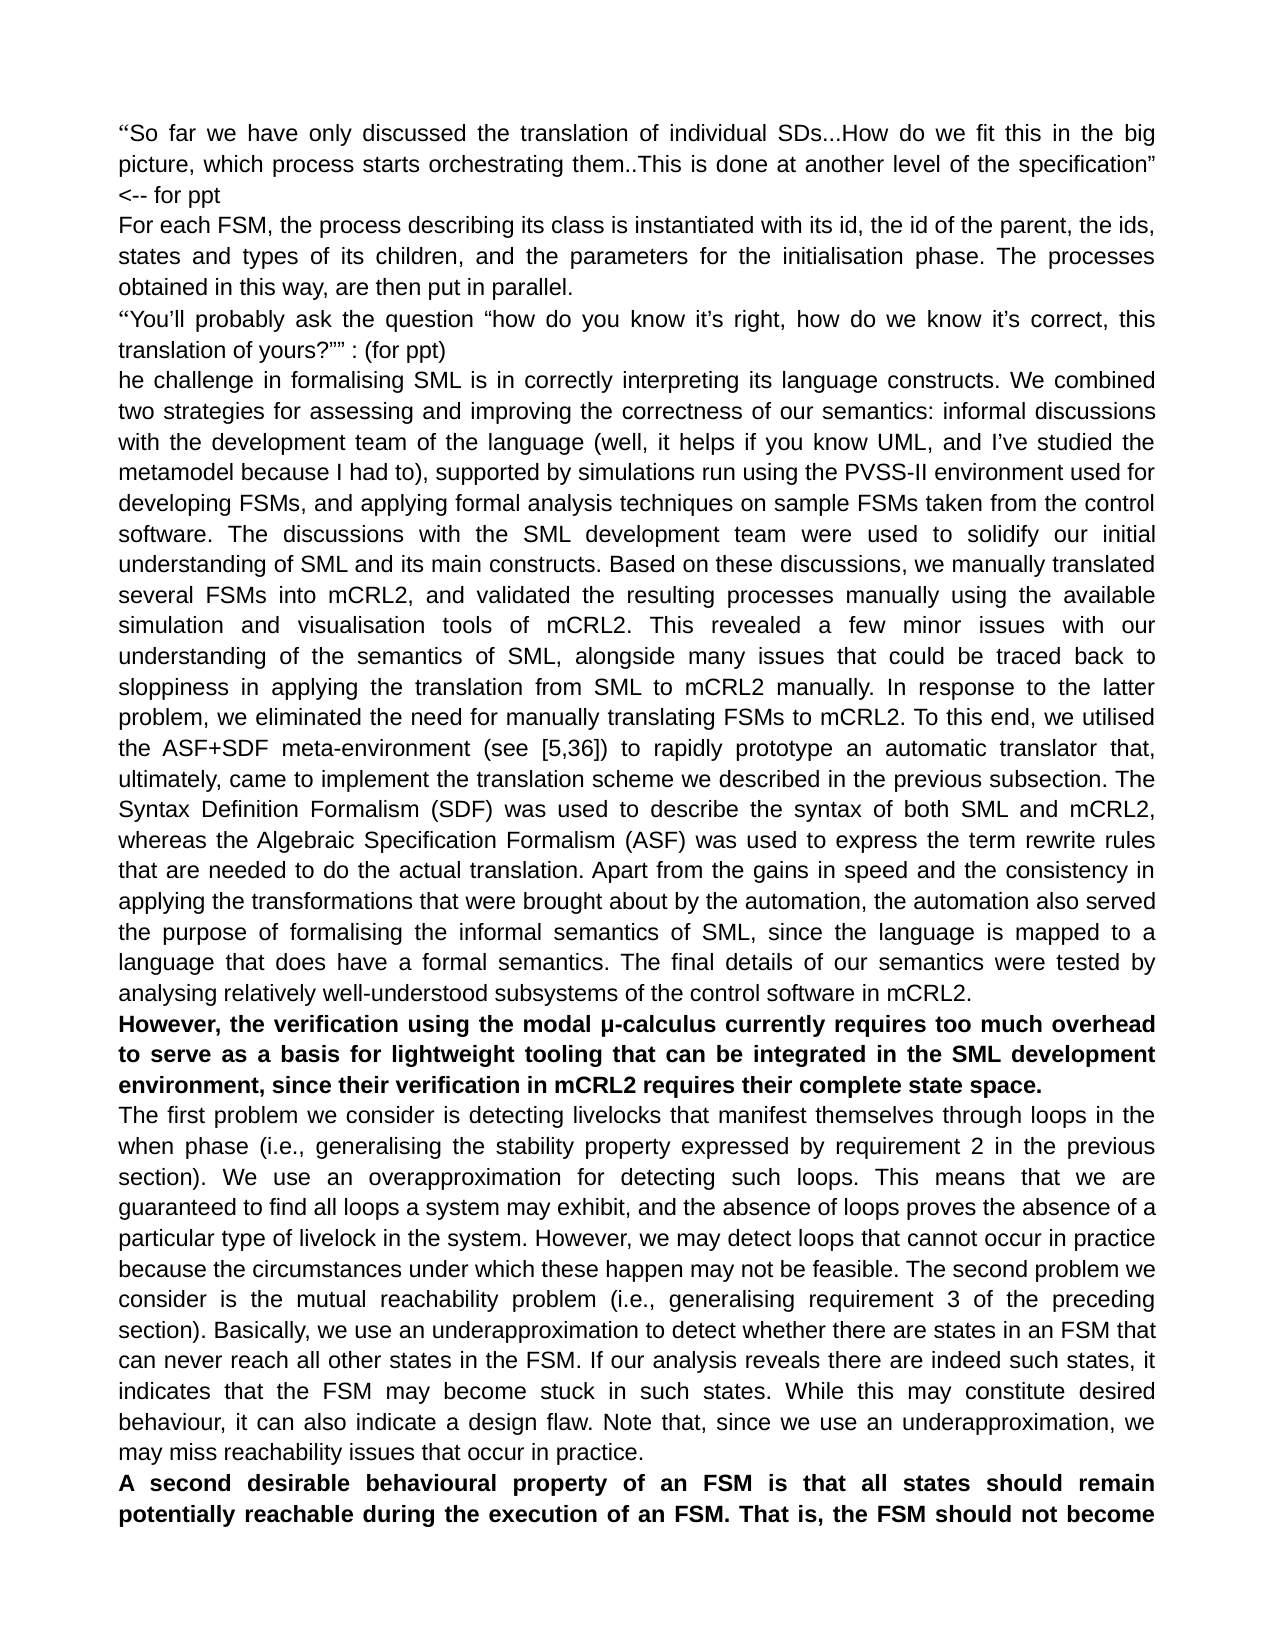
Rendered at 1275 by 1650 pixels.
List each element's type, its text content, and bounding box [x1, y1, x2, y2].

text However, the verification using the modal μ-calculus currently requires too much overhead to serve as a basis for lightweight tooling that can be integrated in the SML development environment, since their verification in mCRL2 requires their complete state space. [118, 1010, 1157, 1098]
text For each FSM, the process describing its class is instantiated with its id, the id of the parent, the ids, states and types of its children, and the parameters for the initialisation phase. The processes obtained in this way, are then put in parallel. [118, 212, 1157, 300]
text “You’ll probably ask the question “how do you know it’s right, how do we know it’s correct, this translation of yours?”” : (for ppt) [118, 304, 1157, 363]
text The first problem we consider is detecting livelocks that manifest themselves through loops in the when phase (i.e., generalising the stability property expressed by requirement 2 in the previous section). We use an overapproximation for detecting such loops. This means that we are guaranteed to find all loops a system may exhibit, and the absence of loops proves the absence of a particular type of livelock in the system. However, we may detect loops that cannot occur in practice because the circumstances under which these happen may not be feasible. The second problem we consider is the mutual reachability problem (i.e., generalising requirement 3 of the preceding section). Basically, we use an underapproximation to detect whether there are states in an FSM that can never reach all other states in the FSM. If our analysis reveals there are indeed such states, it indicates that the FSM may become stuck in such states. While this may constitute desired behaviour, it can also indicate a design flaw. Note that, since we use an underapproximation, we may miss reachability issues that occur in practice. [118, 1102, 1157, 1466]
text A second desirable behavioural property of an FSM is that all states should remain potentially reachable during the execution of an FSM. That is, the FSM should not become [118, 1469, 1157, 1527]
text “So far we have only discussed the translation of individual SDs...How do we fit this in the big picture, which process starts orchestrating them..This is done at another level of the specification” <-- for ppt [118, 118, 1157, 208]
text he challenge in formalising SML is in correctly interpreting its language constructs. We combined two strategies for assessing and improving the correctness of our semantics: informal discussions with the development team of the language (well, it helps if you know UML, and I’ve studied the metamodel because I had to), supported by simulations run using the PVSS-II environment used for developing FSMs, and applying formal analysis techniques on sample FSMs taken from the control software. The discussions with the SML development team were used to solidify our initial understanding of SML and its main constructs. Based on these discussions, we manually translated several FSMs into mCRL2, and validated the resulting processes manually using the available simulation and visualisation tools of mCRL2. This revealed a few minor issues with our understanding of the semantics of SML, alongside many issues that could be traced back to sloppiness in applying the translation from SML to mCRL2 manually. In response to the latter problem, we eliminated the need for manually translating FSMs to mCRL2. To this end, we utilised the ASF+SDF meta-environment (see [5,36]) to rapidly prototype an automatic translator that, ultimately, came to implement the translation scheme we described in the previous subsection. The Syntax Definition Formalism (SDF) was used to describe the syntax of both SML and mCRL2, whereas the Algebraic Specification Formalism (ASF) was used to express the term rewrite rules that are needed to do the actual translation. Apart from the gains in speed and the consistency in applying the transformations that were brought about by the automation, the automation also served the purpose of formalising the informal semantics of SML, since the language is mapped to a language that does have a formal semantics. The final details of our semantics were tested by analysing relatively well-understood subsystems of the control software in mCRL2. [118, 367, 1157, 1006]
